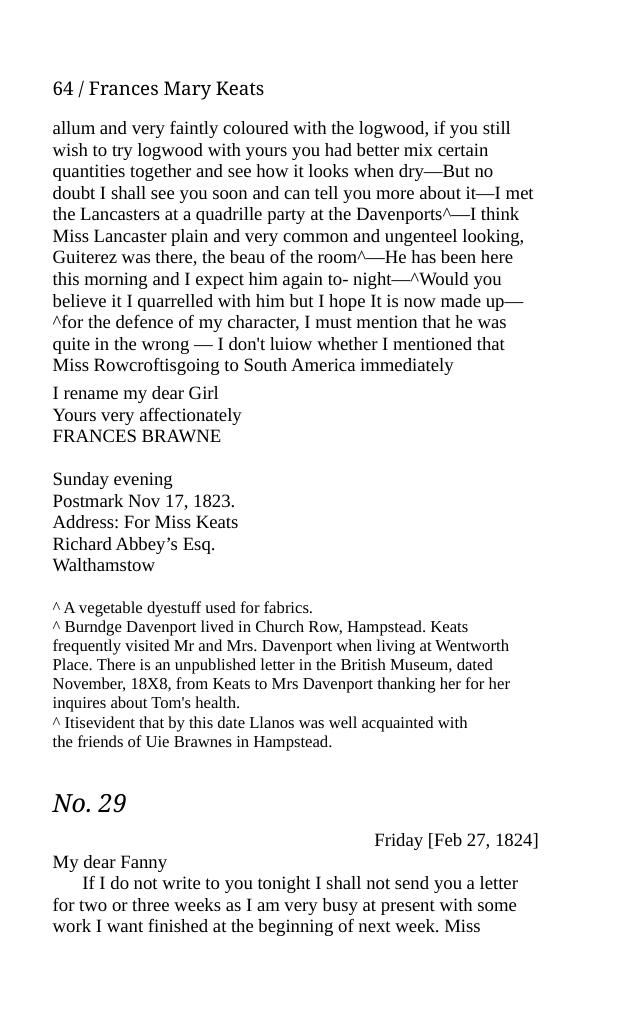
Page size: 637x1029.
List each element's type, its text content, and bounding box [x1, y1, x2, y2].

text Richard Abbey’s Esq. [52, 533, 538, 554]
text ^ A vegetable dyestuff used for fabrics. [52, 597, 538, 617]
text If I do not write to you tonight I shall not send you a letter for two or three weeks as I am very busy at present with some work I want finished at the beginning of next week. Miss [52, 872, 538, 937]
text Friday [Feb 27, 1824] [52, 829, 538, 851]
text Postmark Nov 17, 1823. [52, 490, 538, 511]
subtitle No. 29 [52, 786, 538, 820]
text the friends of Uie Brawnes in Hampstead. [52, 732, 538, 751]
text Place. There is an unpublished letter in the British Museum, dated November, 18X8, from Keats to Mrs Davenport thanking her for her inquires about Tom's health. [52, 655, 538, 712]
text ^ Burndge Davenport lived in Church Row, Hampstead. Keats [52, 617, 538, 636]
text Yours very affectionately [52, 403, 538, 425]
text frequently visited Mr and Mrs. Davenport when living at Wentworth [52, 636, 538, 655]
text Address: For Miss Keats [52, 511, 538, 533]
text My dear Fanny [52, 851, 538, 872]
text Sunday evening [52, 468, 538, 490]
text allum and very faintly coloured with the logwood, if you still wish to try logwood with yours you had better mix certain quantities together and see how it looks when dry—But no doubt I shall see you soon and can tell you more about it—I met the Lancasters at a quadrille party at the Davenports^—I think Miss Lancaster plain and very common and ungenteel looking, Guiterez was there, the beau of the room^—He has been here this morning and I expect him again to- night—^Would you believe it I quarrelled with him but I hope It is now made up—^for the defence of my character, I must mention that he was quite in the wrong — I don't luiow whether I mentioned that Miss Rowcroftisgoing to South America immediately [52, 117, 538, 376]
text ^ Itisevident that by this date Llanos was well acquainted with [52, 712, 538, 732]
text I rename my dear Girl [52, 382, 538, 403]
text Walthamstow [52, 554, 538, 576]
text FRANCES BRAWNE [52, 425, 538, 447]
